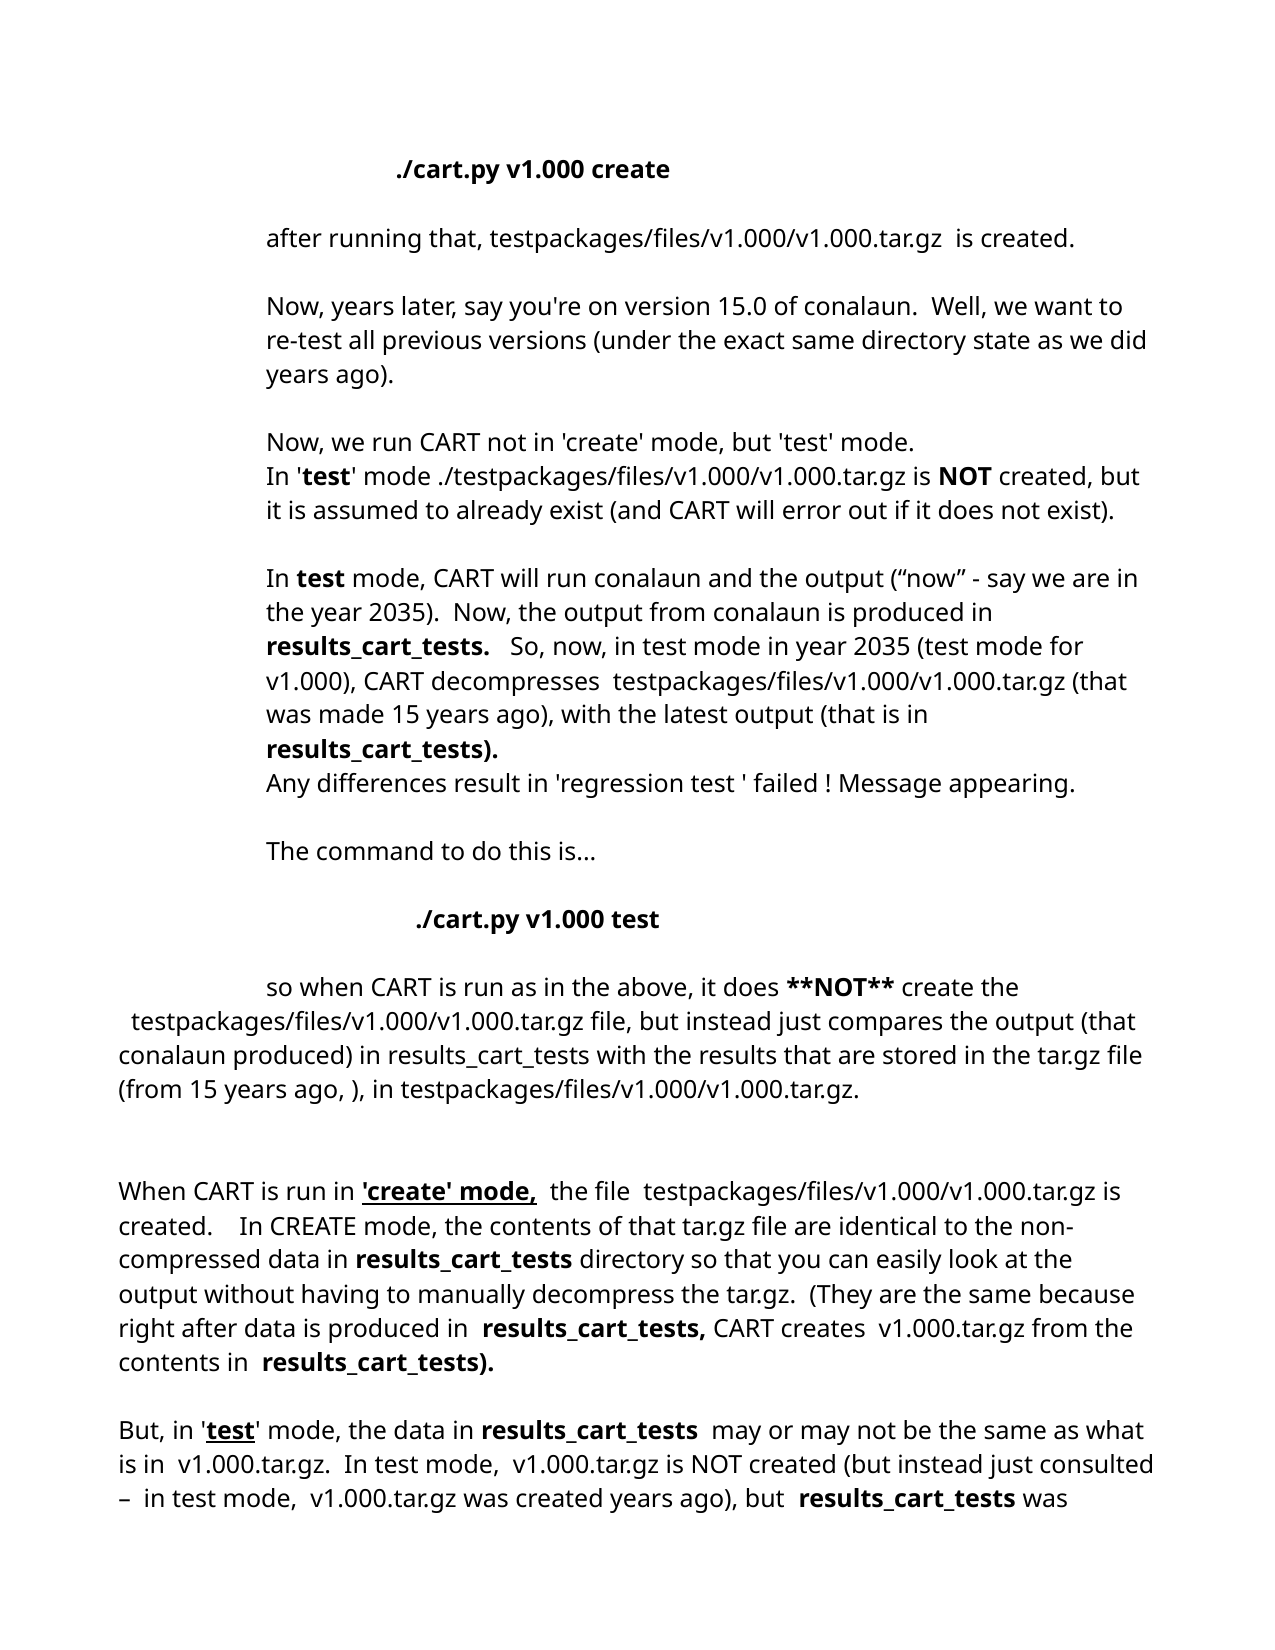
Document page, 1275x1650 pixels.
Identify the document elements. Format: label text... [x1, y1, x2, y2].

text Now, we run CART not in 'create' mode, but 'test' mode. [266, 425, 1157, 459]
text But, in 'test' mode, the data in results_cart_tests may or may not be the same as what is in v1.000.tar.gz. In test mode, v1.000.tar.gz is NOT created (but instead just consulted – in test mode, v1.000.tar.gz was created years ago), but results_cart_tests was [118, 1412, 1157, 1515]
text ./cart.py v1.000 test [266, 902, 1157, 936]
text ./cart.py v1.000 create [266, 118, 1157, 186]
text In test mode, CART will run conalaun and the output (“now” - say we are in the year 2035). Now, the output from conalaun is produced in results_cart_tests. So, now, in test mode in year 2035 (test mode for v1.000), CART decompresses testpackages/files/v1.000/v1.000.tar.gz (that was made 15 years ago), with the latest output (that is in results_cart_tests). [266, 561, 1157, 765]
text testpackages/files/v1.000/v1.000.tar.gz file, but instead just compares the output (that conalaun produced) in results_cart_tests with the results that are stored in the tar.gz file (from 15 years ago, ), in testpackages/files/v1.000/v1.000.tar.gz. [118, 1004, 1157, 1106]
text after running that, testpackages/files/v1.000/v1.000.tar.gz is created. [266, 220, 1157, 254]
text Any differences result in 'regression test ' failed ! Message appearing. The command to do this is... [266, 765, 1157, 867]
text so when CART is run as in the above, it does **NOT** create the [266, 970, 1157, 1004]
text When CART is run in 'create' mode, the file testpackages/files/v1.000/v1.000.tar.gz is created. In CREATE mode, the contents of that tar.gz file are identical to the non-compressed data in results_cart_tests directory so that you can easily look at the output without having to manually decompress the tar.gz. (They are the same because right after data is produced in results_cart_tests, CART creates v1.000.tar.gz from the contents in results_cart_tests). [118, 1174, 1157, 1378]
text Now, years later, say you're on version 15.0 of conalaun. Well, we want to re-test all previous versions (under the exact same directory state as we did years ago). [266, 288, 1157, 391]
text In 'test' mode ./testpackages/files/v1.000/v1.000.tar.gz is NOT created, but it is assumed to already exist (and CART will error out if it does not exist). [266, 459, 1157, 527]
